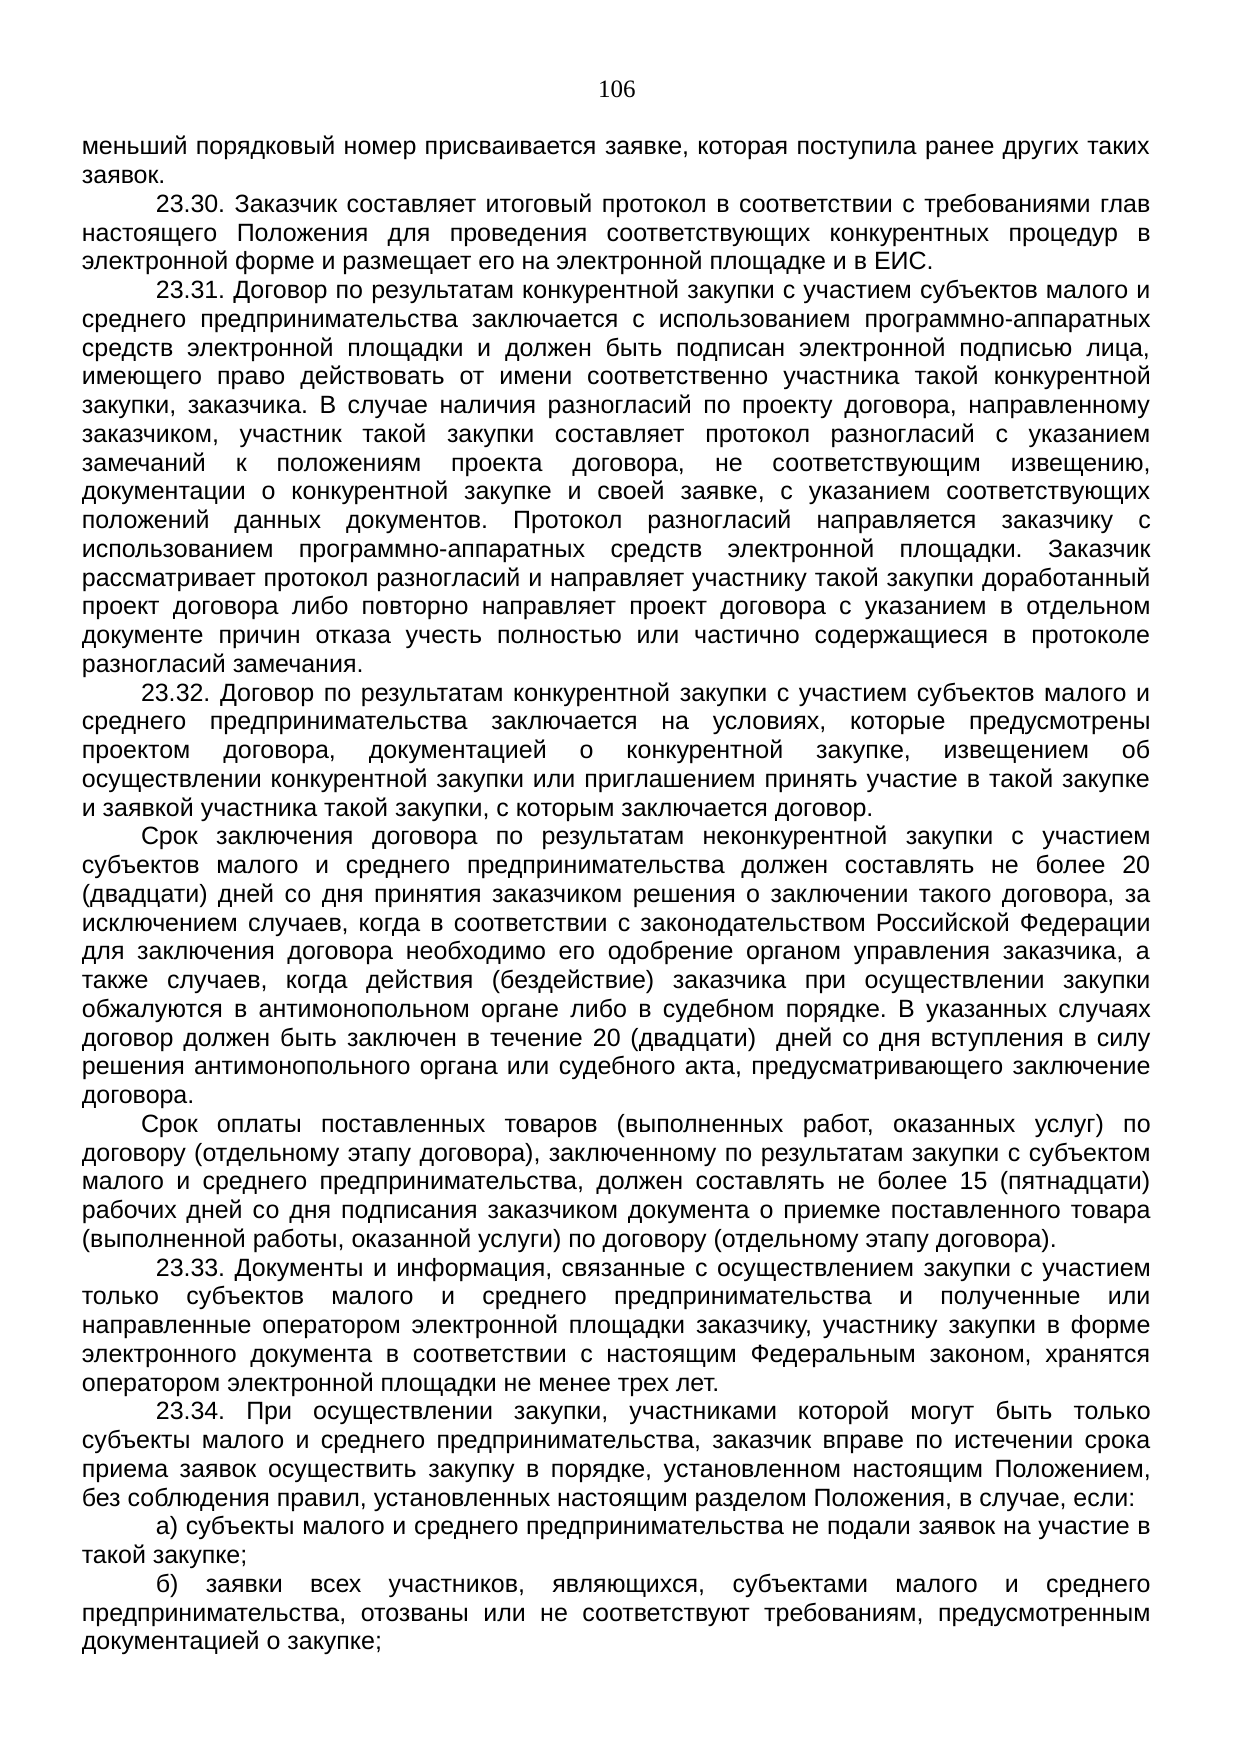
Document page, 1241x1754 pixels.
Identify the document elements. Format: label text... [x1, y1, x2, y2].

text меньший порядковый номер присваивается заявке, которая поступила ранее других таких заявок. [82, 131, 1152, 189]
text б) заявки всех участников, являющихся, субъектами малого и среднего предпринимательства, отозваны или не соответствуют требованиям, предусмотренным документацией о закупке; [82, 1569, 1152, 1655]
text 23.32. Договор по результатам конкурентной закупки с участием субъектов малого и среднего предпринимательства заключается на условиях, которые предусмотрены проектом договора, документацией о конкурентной закупке, извещением об осуществлении конкурентной закупки или приглашением принять участие в такой закупке и заявкой участника такой закупки, с которым заключается договор. [82, 677, 1152, 821]
text 23.31. Договор по результатам конкурентной закупки с участием субъектов малого и среднего предпринимательства заключается с использованием программно-аппаратных средств электронной площадки и должен быть подписан электронной подписью лица, имеющего право действовать от имени соответственно участника такой конкурентной закупки, заказчика. В случае наличия разногласий по проекту договора, направленному заказчиком, участник такой закупки составляет протокол разногласий с указанием замечаний к положениям проекта договора, не соответствующим извещению, документации о конкурентной закупке и своей заявке, с указанием соответствующих положений данных документов. Протокол разногласий направляется заказчику с использованием программно-аппаратных средств электронной площадки. Заказчик рассматривает протокол разногласий и направляет участнику такой закупки доработанный проект договора либо повторно направляет проект договора с указанием в отдельном документе причин отказа учесть полностью или частично содержащиеся в протоколе разногласий замечания. [82, 275, 1152, 677]
text Срок оплаты поставленных товаров (выполненных работ, оказанных услуг) по договору (отдельному этапу договора), заключенному по результатам закупки с субъектом малого и среднего предпринимательства, должен составлять не более 15 (пятнадцати) рабочих дней со дня подписания заказчиком документа о приемке поставленного товара (выполненной работы, оказанной услуги) по договору (отдельному этапу договора). [82, 1109, 1152, 1252]
text 23.33. Документы и информация, связанные с осуществлением закупки с участием только субъектов малого и среднего предпринимательства и полученные или направленные оператором электронной площадки заказчику, участнику закупки в форме электронного документа в соответствии с настоящим Федеральным законом, хранятся оператором электронной площадки не менее трех лет. [82, 1252, 1152, 1396]
text Срок заключения договора по результатам неконкурентной закупки с участием субъектов малого и среднего предпринимательства должен составлять не более 20 (двадцати) дней со дня принятия заказчиком решения о заключении такого договора, за исключением случаев, когда в соответствии с законодательством Российской Федерации для заключения договора необходимо его одобрение органом управления заказчика, а также случаев, когда действия (бездействие) заказчика при осуществлении закупки обжалуются в антимонопольном органе либо в судебном порядке. В указанных случаях договор должен быть заключен в течение 20 (двадцати) дней со дня вступления в силу решения антимонопольного органа или судебного акта, предусматривающего заключение договора. [82, 821, 1152, 1109]
text а) субъекты малого и среднего предпринимательства не подали заявок на участие в такой закупке; [82, 1511, 1152, 1569]
text 23.34. При осуществлении закупки, участниками которой могут быть только субъекты малого и среднего предпринимательства, заказчик вправе по истечении срока приема заявок осуществить закупку в порядке, установленном настоящим Положением, без соблюдения правил, установленных настоящим разделом Положения, в случае, если: [82, 1396, 1152, 1511]
text 23.30. Заказчик составляет итоговый протокол в соответствии с требованиями глав настоящего Положения для проведения соответствующих конкурентных процедур в электронной форме и размещает его на электронной площадке и в ЕИС. [82, 189, 1152, 275]
